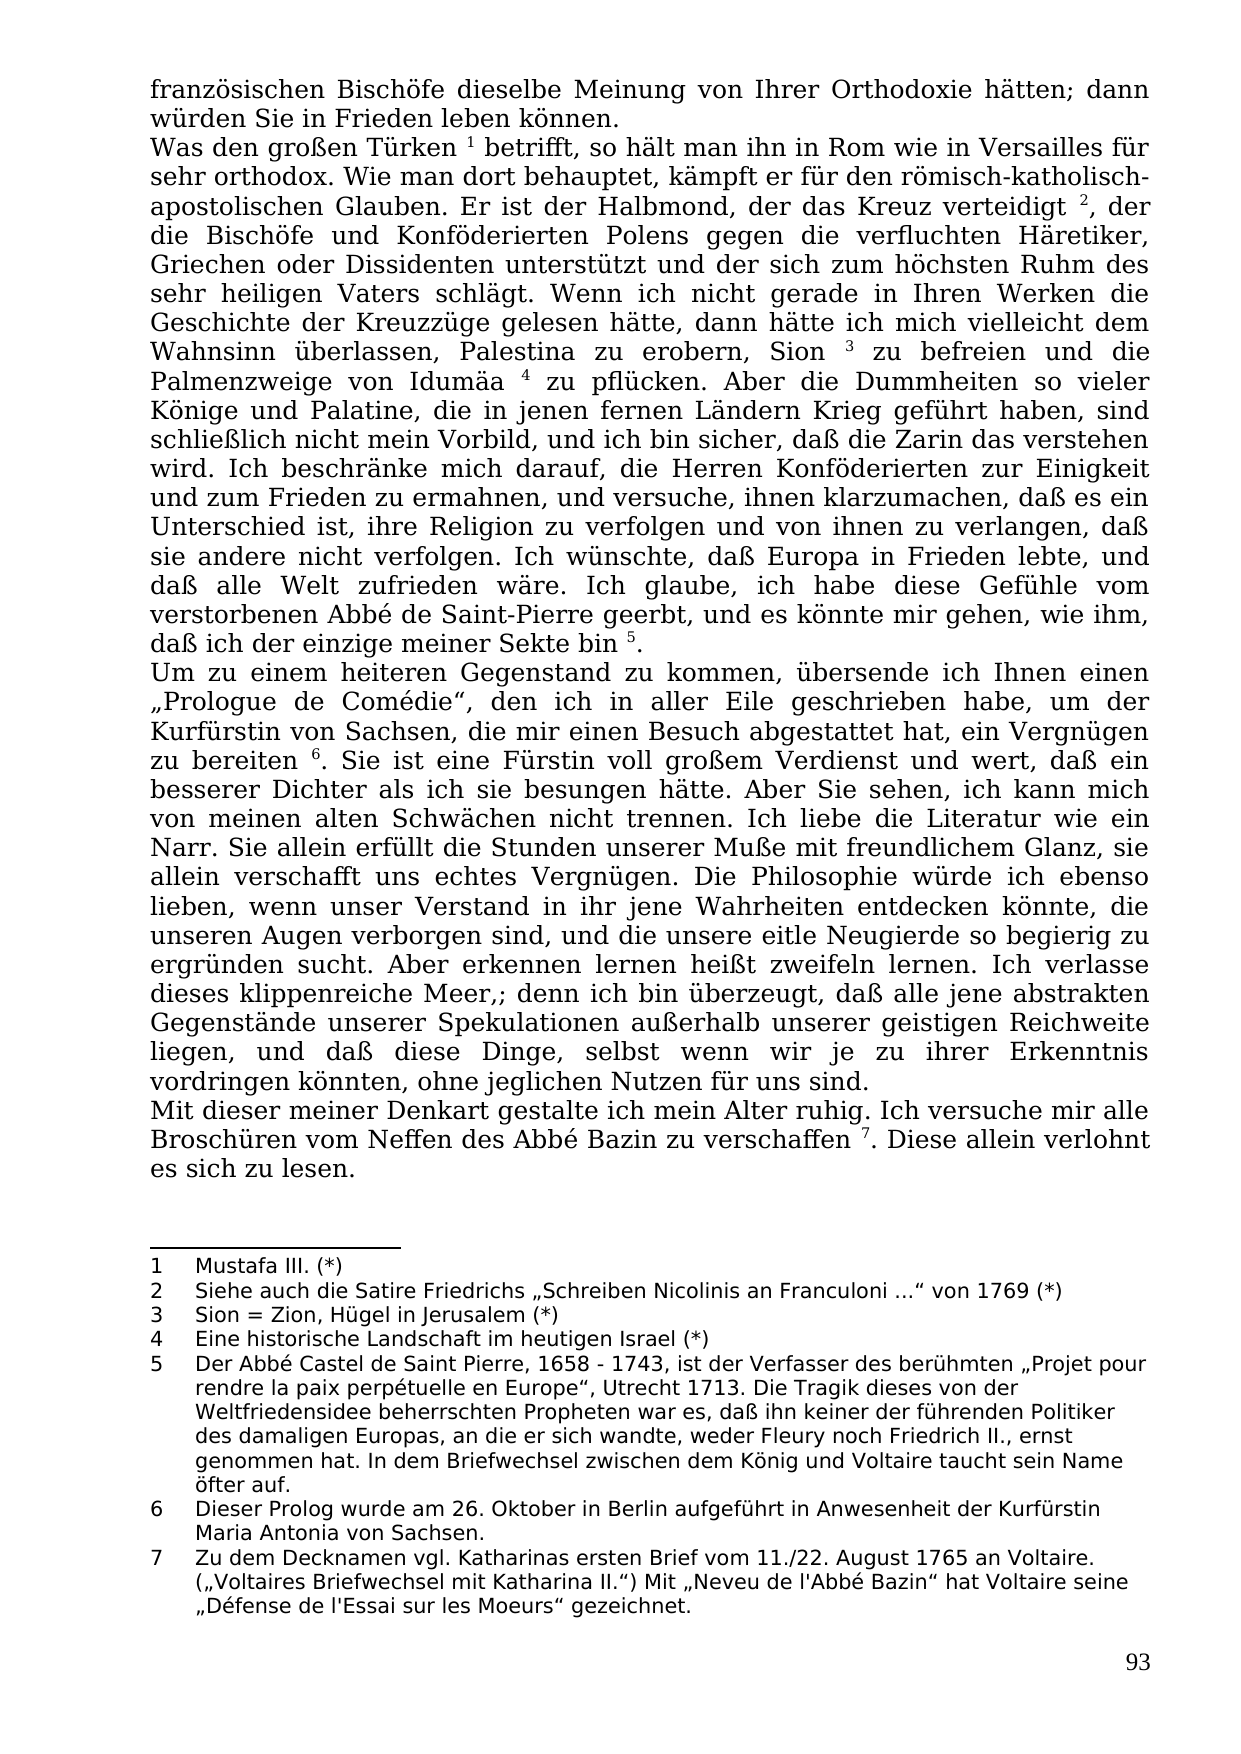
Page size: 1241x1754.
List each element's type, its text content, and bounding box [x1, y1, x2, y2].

text französischen Bischöfe dieselbe Meinung von Ihrer Orthodoxie hätten; dann würden Sie in Frieden leben können. [150, 75, 1151, 133]
text Der Abbé Castel de Saint Pierre, 1658 - 1743, ist der Verfasser des berühmten „Projet pour rendre la paix perpétuelle en Europe“, Utrecht 1713. Die Tragik dieses von der Weltfriedensidee beherrschten Propheten war es, daß ihn keiner der führenden Politiker des damaligen Europas, an die er sich wandte, weder Fleury noch Friedrich II., ernst genommen hat. In dem Briefwechsel zwischen dem König und Voltaire taucht sein Name öfter auf. [150, 1352, 1151, 1497]
text Dieser Prolog wurde am 26. Oktober in Berlin aufgeführt in Anwesenheit der Kurfürstin Maria Antonia von Sachsen. [150, 1497, 1151, 1546]
text Was den großen Türken betrifft, so hält man ihn in Rom wie in Versailles für sehr orthodox. Wie man dort behauptet, kämpft er für den römisch-katholisch-apostolischen Glauben. Er ist der Halbmond, der das Kreuz verteidigt , der die Bischöfe und Konföderierten Polens gegen die verfluchten Häretiker, Griechen oder Dissidenten unterstützt und der sich zum höchsten Ruhm des sehr heiligen Vaters schlägt. Wenn ich nicht gerade in Ihren Werken die Geschichte der Kreuzzüge gelesen hätte, dann hätte ich mich vielleicht dem Wahnsinn überlassen, Palestina zu erobern, Sion zu befreien und die Palmenzweige von Idumäa zu pflücken. Aber die Dummheiten so vieler Könige und Palatine, die in jenen fernen Ländern Krieg geführt haben, sind schließlich nicht mein Vorbild, und ich bin sicher, daß die Zarin das verstehen wird. Ich beschränke mich darauf, die Herren Konföderierten zur Einigkeit und zum Frieden zu ermahnen, und versuche, ihnen klarzumachen, daß es ein Unterschied ist, ihre Religion zu verfolgen und von ihnen zu verlangen, daß sie andere nicht verfolgen. Ich wünschte, daß Europa in Frieden lebte, und daß alle Welt zufrieden wäre. Ich glaube, ich habe diese Gefühle vom verstorbenen Abbé de Saint-Pierre geerbt, und es könnte mir gehen, wie ihm, daß ich der einzige meiner Sekte bin . [150, 133, 1151, 658]
text Zu dem Decknamen vgl. Katharinas ersten Brief vom 11./22. August 1765 an Voltaire. („Voltaires Briefwechsel mit Katharina II.“) Mit „Neveu de l'Abbé Bazin“ hat Voltaire seine „Défense de l'Essai sur les Moeurs“ gezeichnet. [150, 1546, 1151, 1618]
text Mit dieser meiner Denkart gestalte ich mein Alter ruhig. Ich versuche mir alle Broschüren vom Neffen des Abbé Bazin zu verschaffen . Diese allein verlohnt es sich zu lesen. [150, 1096, 1151, 1183]
text Sion = Zion, Hügel in Jerusalem (*) [150, 1303, 1151, 1327]
text Eine historische Landschaft im heutigen Israel (*) [150, 1327, 1151, 1352]
text Mustafa III. (*) [150, 1254, 1151, 1279]
text Siehe auch die Satire Friedrichs „Schreiben Nicolinis an Franculoni ...“ von 1769 (*) [150, 1279, 1151, 1303]
text Um zu einem heiteren Gegenstand zu kommen, übersende ich Ihnen einen „Prologue de Comédie“, den ich in aller Eile geschrieben habe, um der Kurfürstin von Sachsen, die mir einen Besuch abgestattet hat, ein Vergnügen zu bereiten . Sie ist eine Fürstin voll großem Verdienst und wert, daß ein besserer Dichter als ich sie besungen hätte. Aber Sie sehen, ich kann mich von meinen alten Schwächen nicht trennen. Ich liebe die Literatur wie ein Narr. Sie allein erfüllt die Stunden unserer Muße mit freundlichem Glanz, sie allein verschafft uns echtes Vergnügen. Die Philosophie würde ich ebenso lieben, wenn unser Verstand in ihr jene Wahrheiten entdecken könnte, die unseren Augen verborgen sind, und die unsere eitle Neugierde so begierig zu ergründen sucht. Aber erkennen lernen heißt zweifeln lernen. Ich verlasse dieses klippenreiche Meer,; denn ich bin überzeugt, daß alle jene abstrakten Gegenstände unserer Spekulationen außerhalb unserer geistigen Reichweite liegen, und daß diese Dinge, selbst wenn wir je zu ihrer Erkenntnis vordringen könnten, ohne jeglichen Nutzen für uns sind. [150, 658, 1151, 1096]
